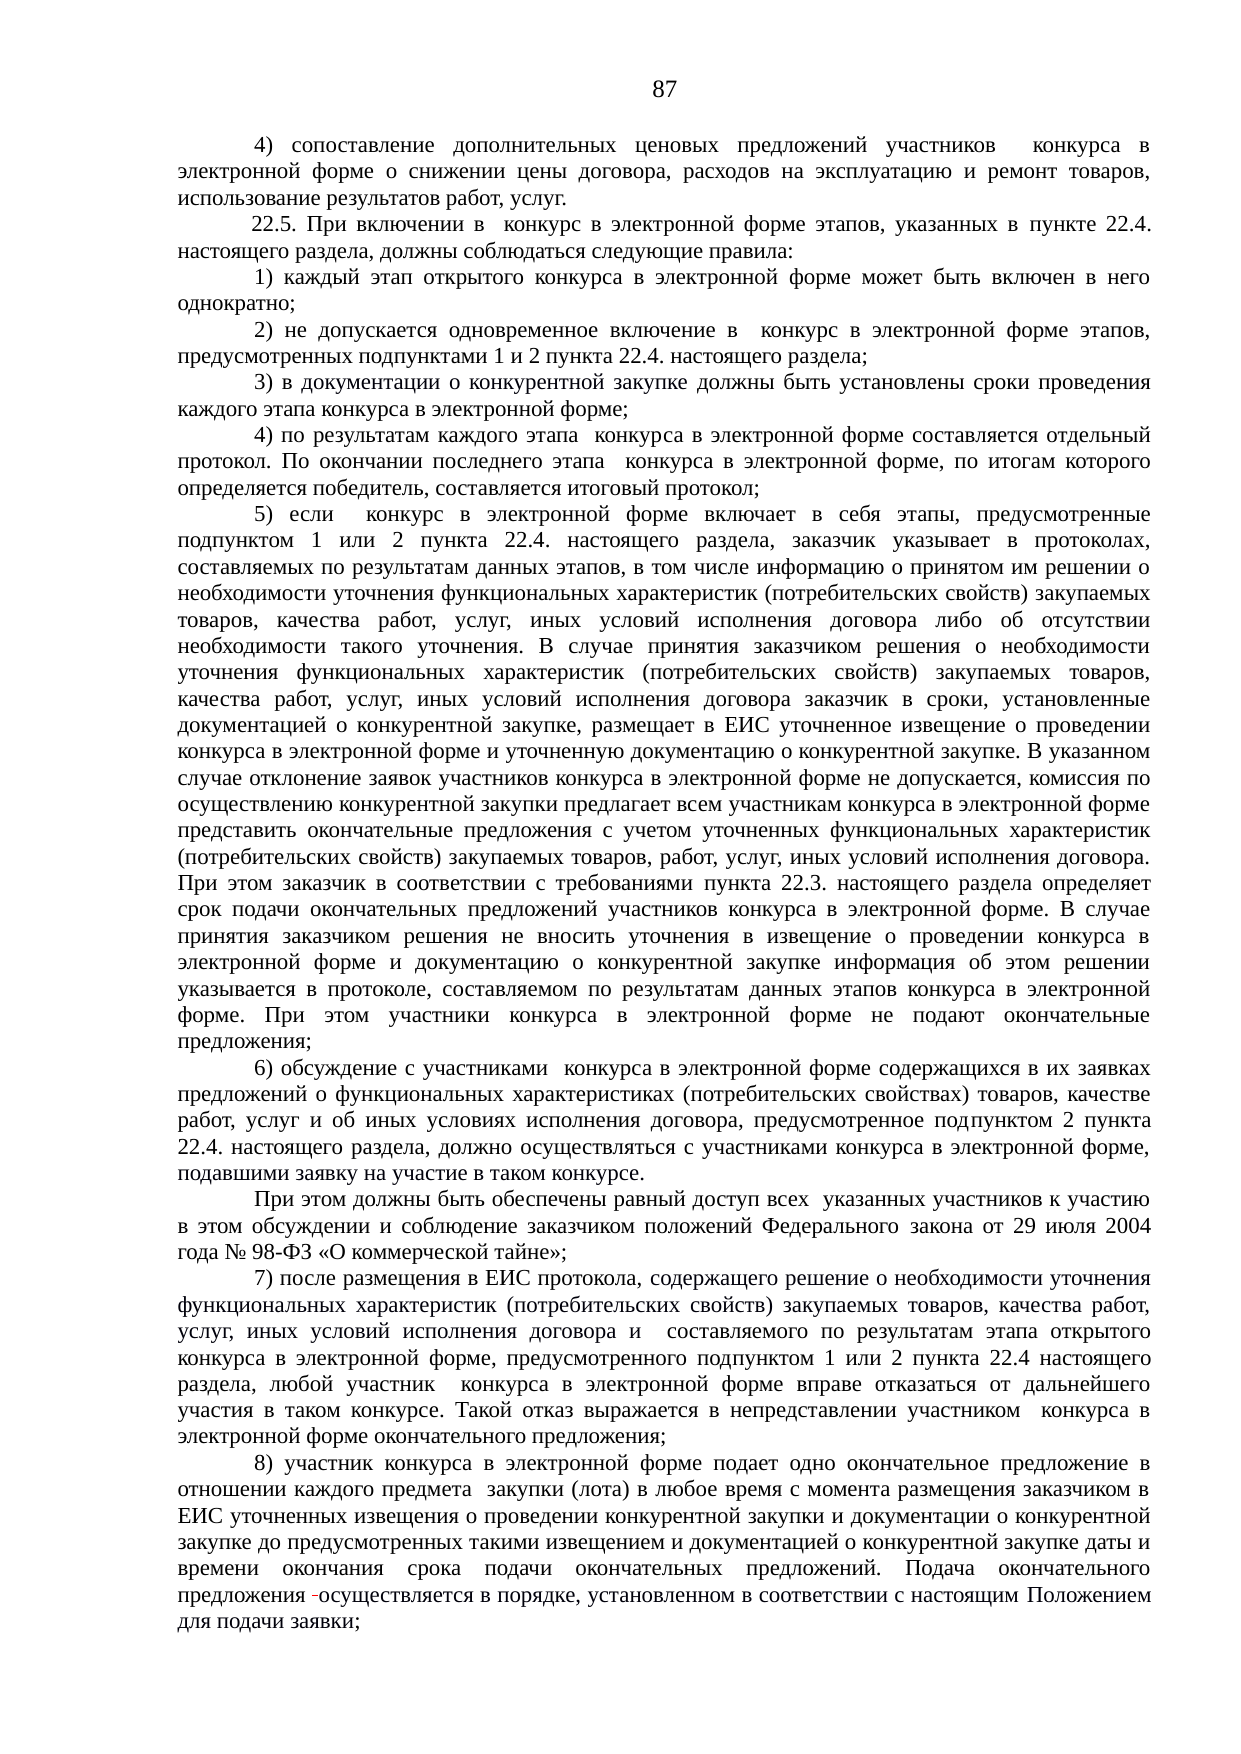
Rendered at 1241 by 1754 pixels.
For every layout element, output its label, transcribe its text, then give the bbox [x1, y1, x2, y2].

text При этом должны быть обеспечены равный доступ всех указанных участников к участию в этом обсуждении и соблюдение заказчиком положений Федерального закона от 29 июля 2004 года № 98-ФЗ «О коммерческой тайне»; [177, 1185, 1152, 1264]
text 2) не допускается одновременное включение в конкурс в электронной форме этапов, предусмотренных подпунктами 1 и 2 пункта 22.4. настоящего раздела; [177, 316, 1152, 368]
text 6) обсуждение с участниками конкурса в электронной форме содержащихся в их заявках предложений о функциональных характеристиках (потребительских свойствах) товаров, качестве работ, услуг и об иных условиях исполнения договора, предусмотренное подпунктом 2 пункта 22.4. настоящего раздела, должно осуществляться с участниками конкурса в электронной форме, подавшими заявку на участие в таком конкурсе. [177, 1054, 1152, 1185]
text 3) в документации о конкурентной закупке должны быть установлены сроки проведения каждого этапа конкурса в электронной форме; [177, 368, 1152, 421]
text 22.5. При включении в конкурс в электронной форме этапов, указанных в пункте 22.4. настоящего раздела, должны соблюдаться следующие правила: [177, 210, 1152, 263]
text 1) каждый этап открытого конкурса в электронной форме может быть включен в него однократно; [177, 263, 1152, 316]
text 4) по результатам каждого этапа конкурса в электронной форме составляется отдельный протокол. По окончании последнего этапа конкурса в электронной форме, по итогам которого определяется победитель, составляется итоговый протокол; [177, 421, 1152, 500]
text 8) участник конкурса в электронной форме подает одно окончательное предложение в отношении каждого предмета закупки (лота) в любое время с момента размещения заказчиком в ЕИС уточненных извещения о проведении конкурентной закупки и документации о конкурентной закупке до предусмотренных такими извещением и документацией о конкурентной закупке даты и времени окончания срока подачи окончательных предложений. Подача окончательного предложения осуществляется в порядке, установленном в соответствии с настоящим Положением для подачи заявки; [177, 1449, 1152, 1633]
text 7) после размещения в ЕИС протокола, содержащего решение о необходимости уточнения функциональных характеристик (потребительских свойств) закупаемых товаров, качества работ, услуг, иных условий исполнения договора и составляемого по результатам этапа открытого конкурса в электронной форме, предусмотренного подпунктом 1 или 2 пункта 22.4 настоящего раздела, любой участник конкурса в электронной форме вправе отказаться от дальнейшего участия в таком конкурсе. Такой отказ выражается в непредставлении участником конкурса в электронной форме окончательного предложения; [177, 1264, 1152, 1449]
text 5) если конкурс в электронной форме включает в себя этапы, предусмотренные подпунктом 1 или 2 пункта 22.4. настоящего раздела, заказчик указывает в протоколах, составляемых по результатам данных этапов, в том числе информацию о принятом им решении о необходимости уточнения функциональных характеристик (потребительских свойств) закупаемых товаров, качества работ, услуг, иных условий исполнения договора либо об отсутствии необходимости такого уточнения. В случае принятия заказчиком решения о необходимости уточнения функциональных характеристик (потребительских свойств) закупаемых товаров, качества работ, услуг, иных условий исполнения договора заказчик в сроки, установленные документацией о конкурентной закупке, размещает в ЕИС уточненное извещение о проведении конкурса в электронной форме и уточненную документацию о конкурентной закупке. В указанном случае отклонение заявок участников конкурса в электронной форме не допускается, комиссия по осуществлению конкурентной закупки предлагает всем участникам конкурса в электронной форме представить окончательные предложения с учетом уточненных функциональных характеристик (потребительских свойств) закупаемых товаров, работ, услуг, иных условий исполнения договора. При этом заказчик в соответствии с требованиями пункта 22.3. настоящего раздела определяет срок подачи окончательных предложений участников конкурса в электронной форме. В случае принятия заказчиком решения не вносить уточнения в извещение о проведении конкурса в электронной форме и документацию о конкурентной закупке информация об этом решении указывается в протоколе, составляемом по результатам данных этапов конкурса в электронной форме. При этом участники конкурса в электронной форме не подают окончательные предложения; [177, 500, 1152, 1054]
text 4) сопоставление дополнительных ценовых предложений участников конкурса в электронной форме о снижении цены договора, расходов на эксплуатацию и ремонт товаров, использование результатов работ, услуг. [177, 131, 1152, 210]
